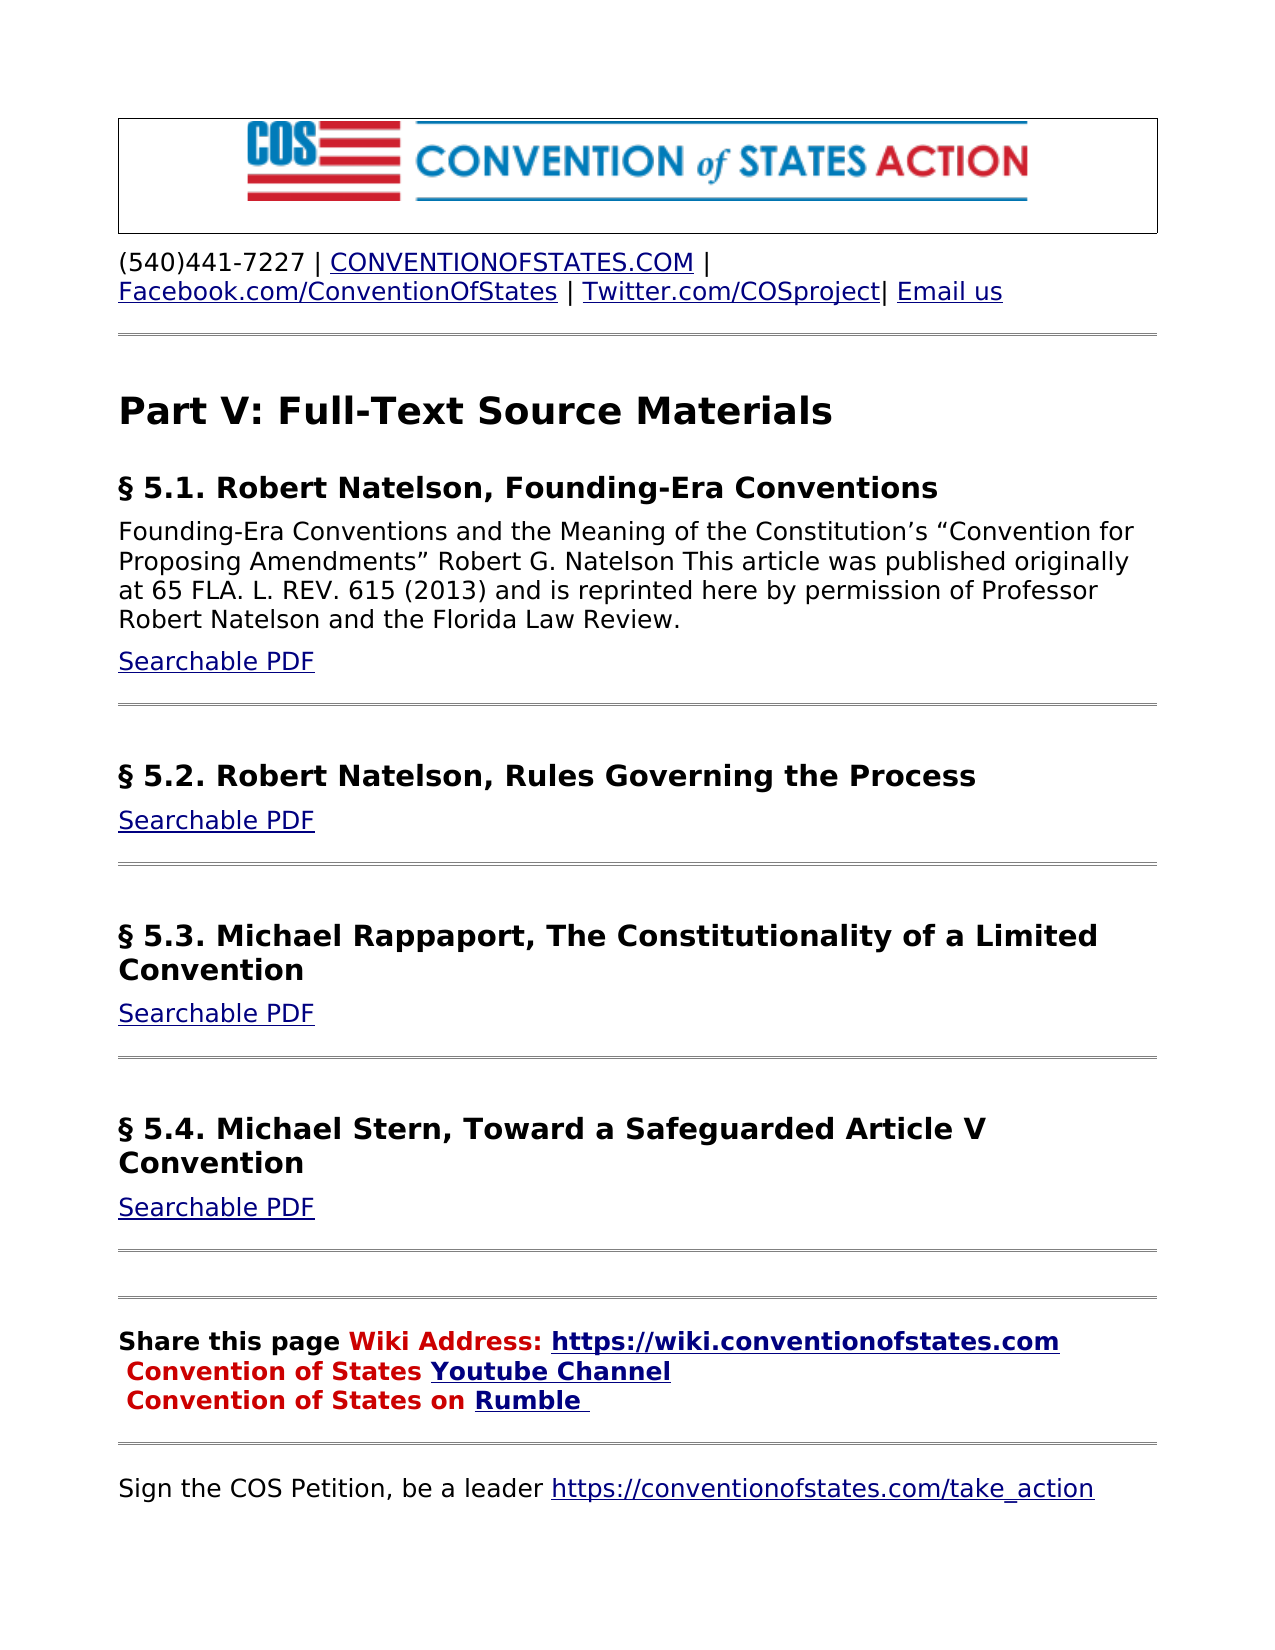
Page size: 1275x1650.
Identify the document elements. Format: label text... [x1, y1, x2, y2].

picture [247, 121, 1028, 201]
text Searchable PDF [118, 1193, 1157, 1222]
text Sign the COS Petition, be a leader https://conventionofstates.com/take_action [118, 1474, 1157, 1503]
text Searchable PDF [118, 647, 1157, 676]
text Founding-Era Conventions and the Meaning of the Constitution’s “Convention for Proposing Amendments” Robert G. Natelson This article was published originally at 65 FLA. L. REV. 615 (2013) and is reprinted here by permission of Professor Robert Natelson and the Florida Law Review. [118, 518, 1157, 634]
text Searchable PDF [118, 1000, 1157, 1029]
text Searchable PDF [118, 806, 1157, 835]
text Share this page Wiki Address: https://wiki.conventionofstates.com Convention of States Youtube Channel Convention of States on Rumble [118, 1327, 1157, 1415]
subtitle Part V: Full-Text Source Materials [118, 390, 1157, 434]
subtitle § 5.1. Robert Natelson, Founding-Era Conventions [118, 471, 1157, 505]
subtitle § 5.3. Michael Rappaport, The Constitutionality of a Limited Convention [118, 919, 1157, 987]
table_header [119, 119, 1157, 233]
text (540)441-7227 | CONVENTIONOFSTATES.COM | Facebook.com/ConventionOfStates | Twitter.com/COSproject| Email us [118, 248, 1157, 306]
subtitle § 5.2. Robert Natelson, Rules Governing the Process [118, 760, 1157, 794]
subtitle § 5.4. Michael Stern, Toward a Safeguarded Article V Convention [118, 1113, 1157, 1181]
